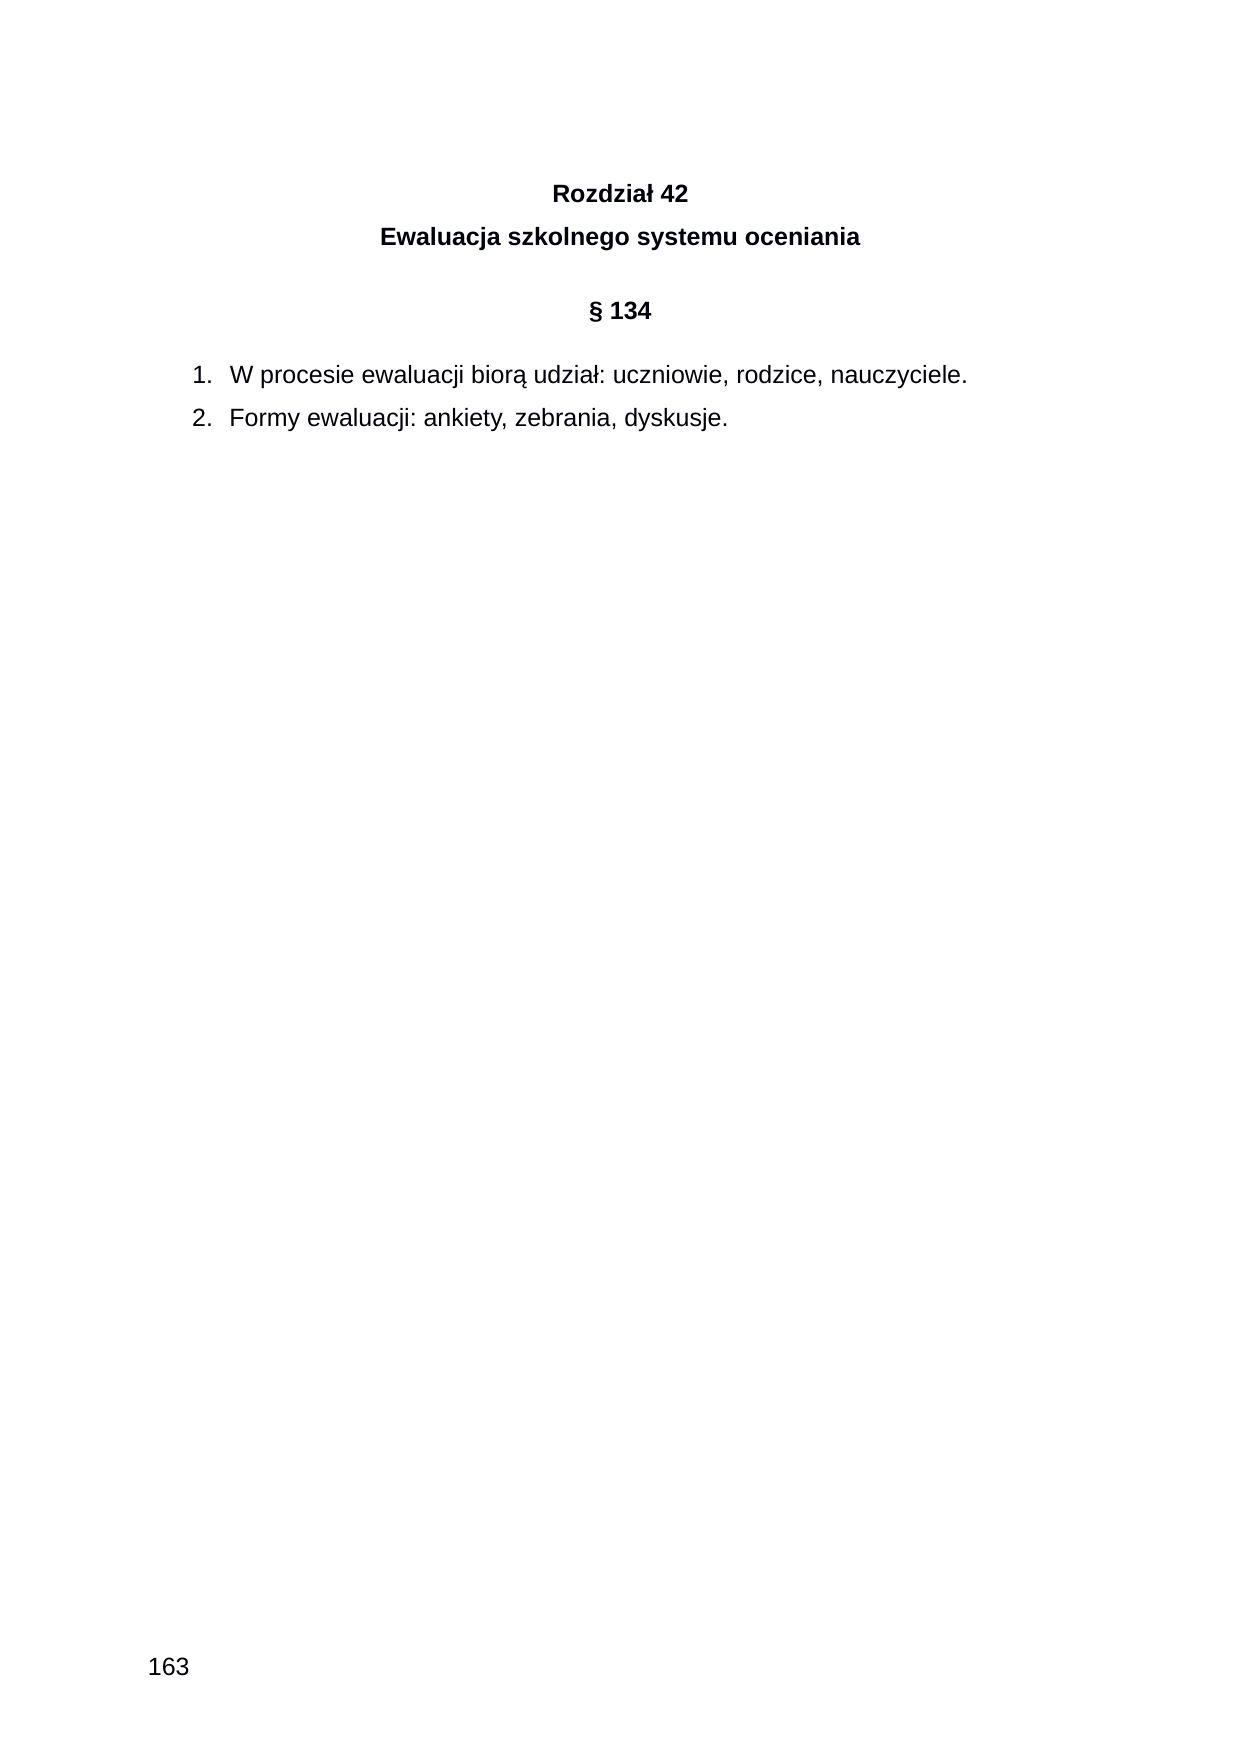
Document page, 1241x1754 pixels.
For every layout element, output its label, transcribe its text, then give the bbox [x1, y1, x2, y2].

subtitle Formy ewaluacji: ankiety, zebrania, dyskusje. [192, 403, 1093, 432]
text § 134 [148, 296, 1093, 325]
subtitle W procesie ewaluacji biorą udział: uczniowie, rodzice, nauczyciele. [192, 360, 1093, 389]
subtitle Rozdział 42 [148, 179, 1093, 208]
subtitle Ewaluacja szkolnego systemu oceniania [148, 222, 1093, 251]
